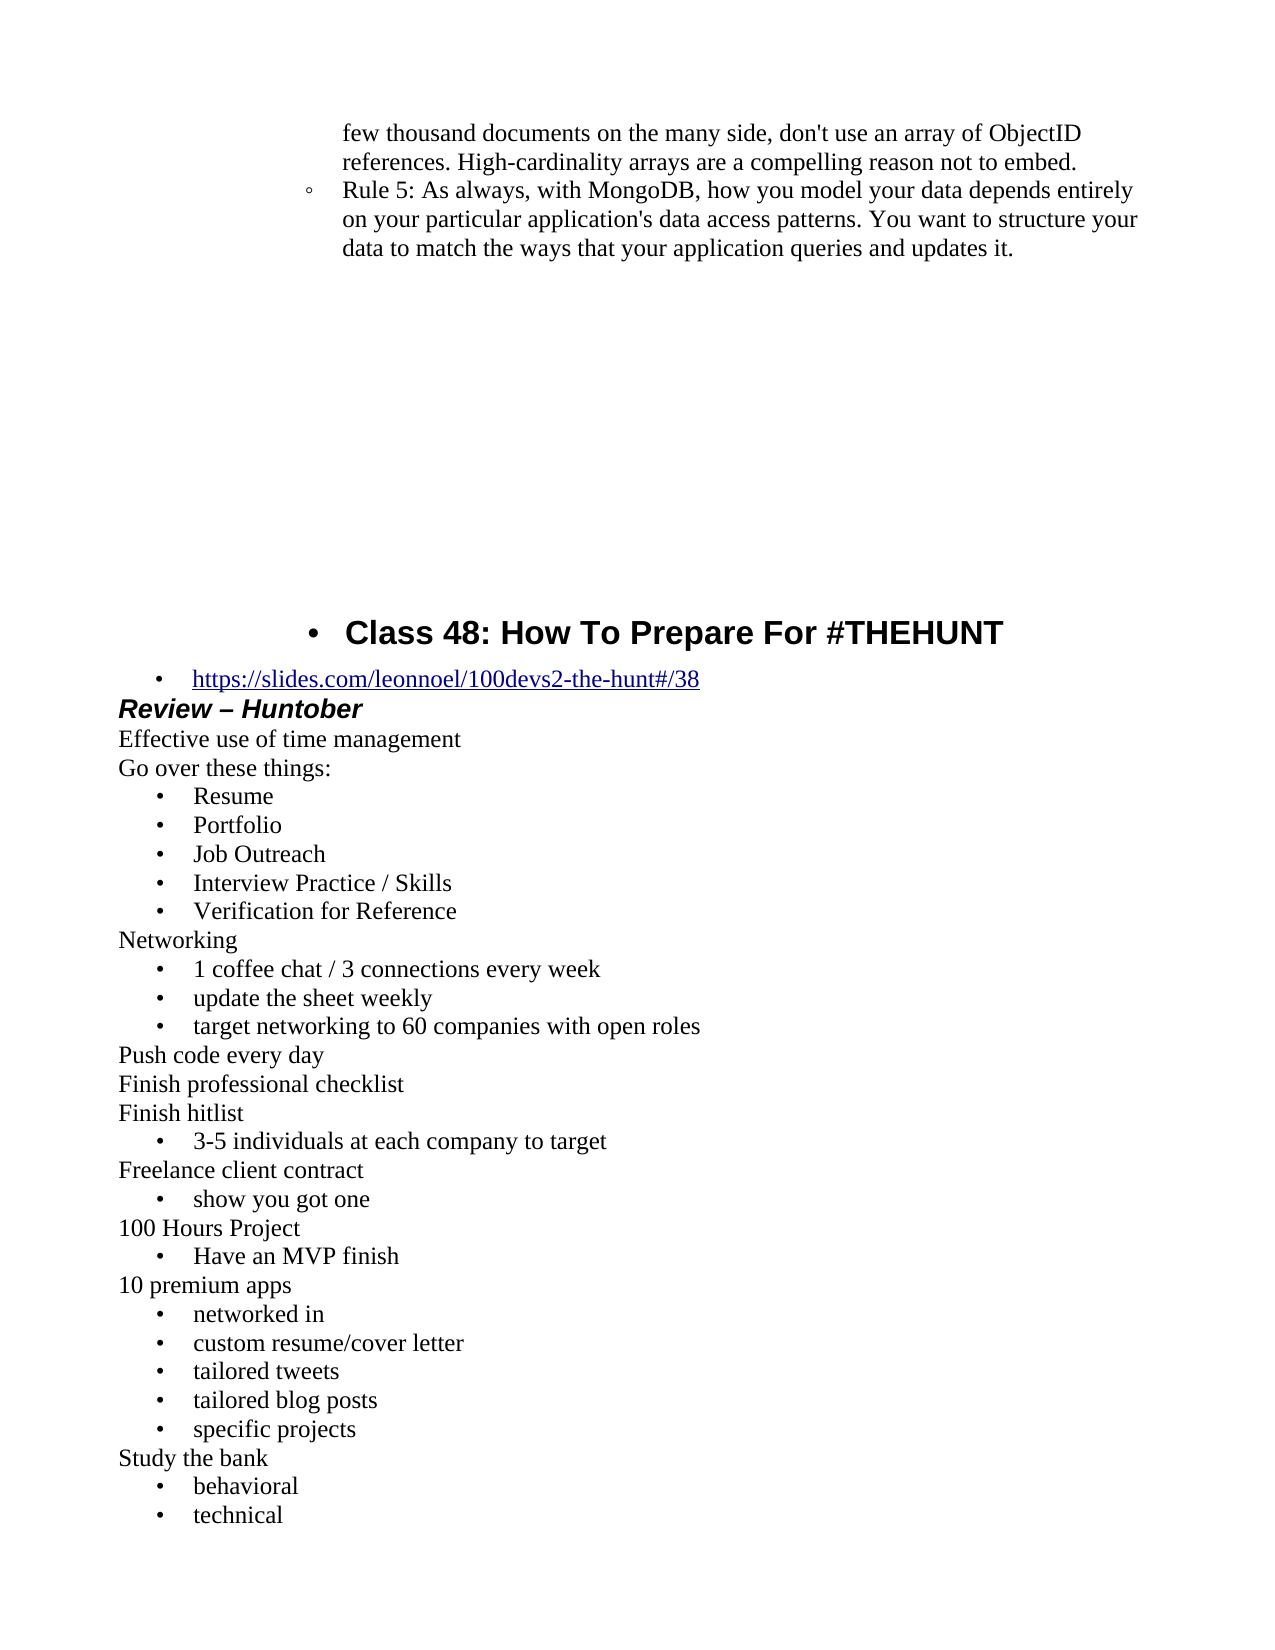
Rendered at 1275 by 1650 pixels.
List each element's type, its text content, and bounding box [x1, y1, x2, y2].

text Effective use of time management [118, 724, 1157, 753]
list Have an MVP finish [156, 1241, 1157, 1270]
list custom resume/cover letter [156, 1328, 1157, 1356]
text Finish hitlist [118, 1098, 1157, 1126]
list https://slides.com/leonnoel/100devs2-the-hunt#/38 [154, 664, 1157, 693]
text 100 Hours Project [118, 1213, 1157, 1241]
list behavioral [156, 1471, 1157, 1500]
list tailored tweets [156, 1356, 1157, 1385]
list 3-5 individuals at each company to target [156, 1126, 1157, 1155]
list technical [156, 1500, 1157, 1529]
text Freelance client contract [118, 1155, 1157, 1184]
list tailored blog posts [156, 1385, 1157, 1414]
list target networking to 60 companies with open roles [156, 1011, 1157, 1040]
text Study the bank [118, 1443, 1157, 1471]
subtitle Review – Huntober [118, 693, 1157, 724]
text Finish professional checklist [118, 1069, 1157, 1098]
list networked in [156, 1299, 1157, 1328]
subtitle Class 48: How To Prepare For #THEHUNT [154, 613, 1157, 651]
list Job Outreach [156, 839, 1157, 868]
list Verification for Reference [156, 896, 1157, 925]
list show you got one [156, 1184, 1157, 1213]
list Portfolio [156, 810, 1157, 839]
list update the sheet weekly [156, 983, 1157, 1011]
text Push code every day [118, 1040, 1157, 1069]
list Resume [156, 781, 1157, 810]
text 10 premium apps [118, 1270, 1157, 1299]
text Networking [118, 925, 1157, 954]
list Rule 5: As always, with MongoDB, how you model your data depends entirely on your particular application's data access patterns. You want to structure your data to match the ways that your application queries and updates it. [304, 176, 1157, 262]
list Interview Practice / Skills [156, 868, 1157, 896]
list few thousand documents on the many side, don't use an array of ObjectID references. High-cardinality arrays are a compelling reason not to embed. [304, 118, 1157, 176]
text Go over these things: [118, 753, 1157, 781]
list 1 coffee chat / 3 connections every week [156, 954, 1157, 983]
list specific projects [156, 1414, 1157, 1443]
